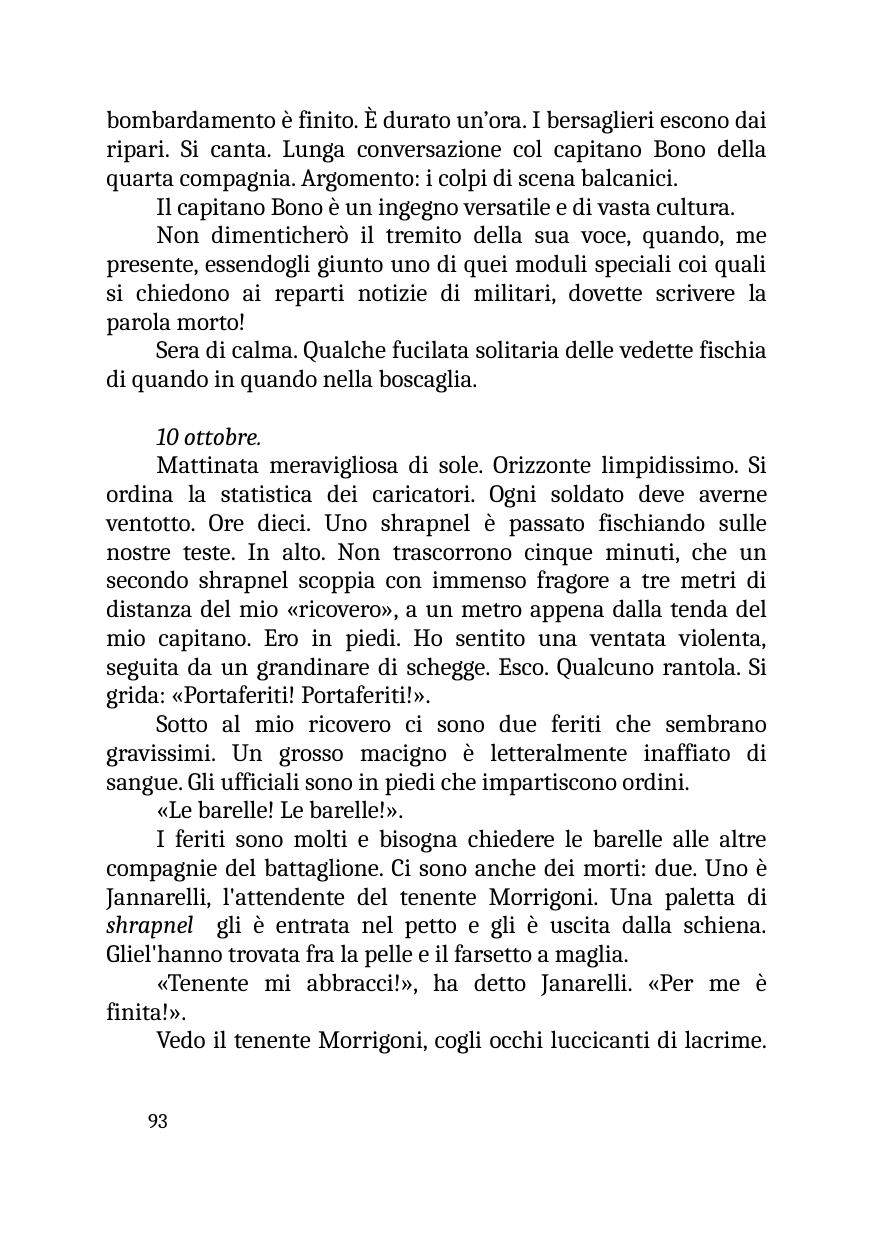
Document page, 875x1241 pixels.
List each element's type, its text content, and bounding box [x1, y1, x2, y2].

text bombardamento è finito. È durato un’ora. I bersaglieri escono dai ripari. Si canta. Lunga conversazione col capitano Bono della quarta compagnia. Argomento: i colpi di scena balcanici. [106, 106, 768, 192]
text Sotto al mio ricovero ci sono due feriti che sembrano gravissimi. Un grosso macigno è letteralmente inaffiato di sangue. Gli ufficiali sono in piedi che impartiscono ordini. [106, 710, 768, 796]
text «Tenente mi abbracci!», ha detto Janarelli. «Per me è finita!». [106, 969, 768, 1026]
text Mattinata meravigliosa di sole. Orizzonte limpidissimo. Si ordina la statistica dei caricatori. Ogni soldato deve averne ventotto. Ore dieci. Uno shrapnel è passato fischiando sulle nostre teste. In alto. Non trascorrono cinque minuti, che un secondo shrapnel scoppia con immenso fragore a tre metri di distanza del mio «ricovero», a un metro appena dalla tenda del mio capitano. Ero in piedi. Ho sentito una ventata violenta, seguita da un grandinare di schegge. Esco. Qualcuno rantola. Si grida: «Portaferiti! Portaferiti!». [106, 451, 768, 710]
text I feriti sono molti e bisogna chiedere le barelle alle altre compagnie del battaglione. Ci sono anche dei morti: due. Uno è Jannarelli, l'attendente del tenente Morrigoni. Una paletta di shrapnel gli è entrata nel petto e gli è uscita dalla schiena. Gliel'hanno trovata fra la pelle e il farsetto a maglia. [106, 825, 768, 969]
text 10 ottobre. [106, 422, 768, 451]
text Vedo il tenente Morrigoni, cogli occhi luccicanti di lacrime. [106, 1026, 768, 1055]
text Non dimenticherò il tremito della sua voce, quando, me presente, essendogli giunto uno di quei moduli speciali coi quali si chiedono ai reparti notizie di militari, dovette scrivere la parola morto! [106, 221, 768, 336]
text Sera di calma. Qualche fucilata solitaria delle vedette fischia di quando in quando nella boscaglia. [106, 336, 768, 394]
text Il capitano Bono è un ingegno versatile e di vasta cultura. [106, 192, 768, 221]
text «Le barelle! Le barelle!». [106, 796, 768, 825]
